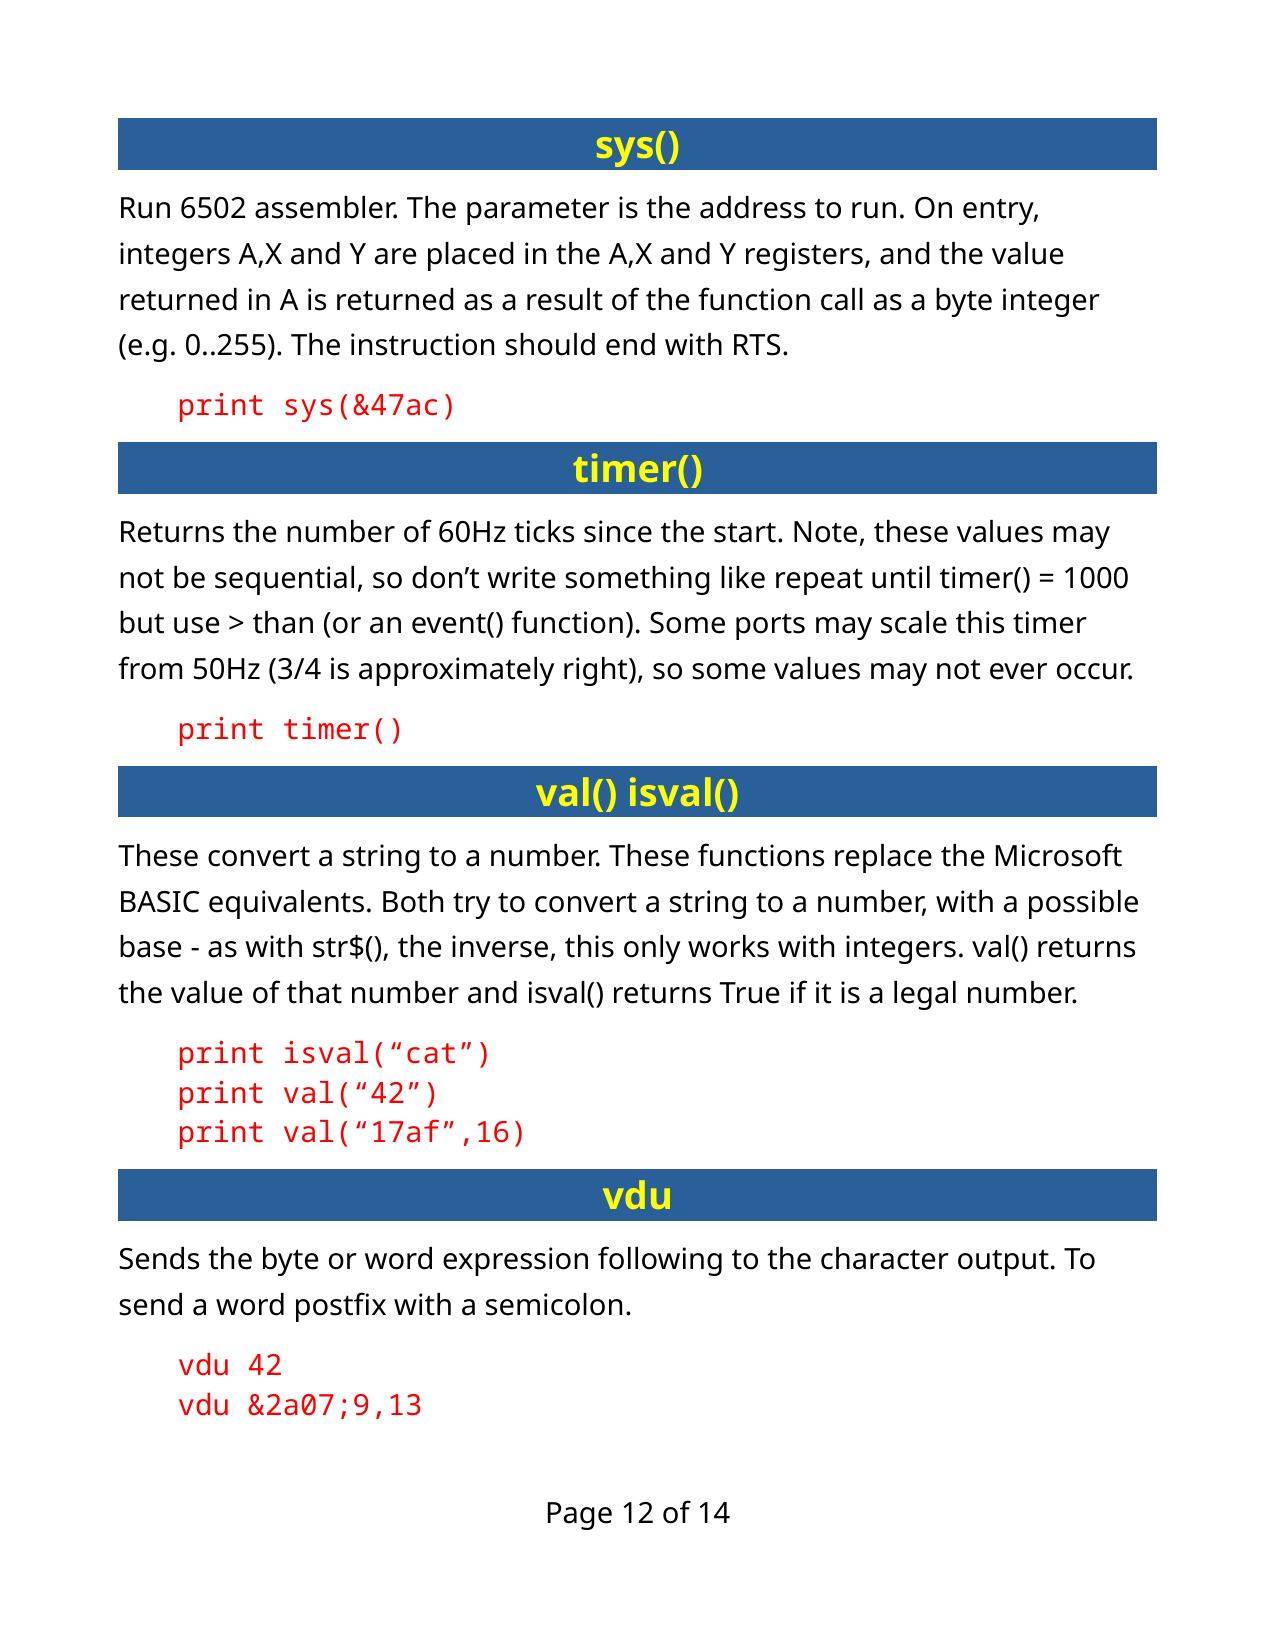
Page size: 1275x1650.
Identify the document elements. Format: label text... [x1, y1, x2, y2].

text Sends the byte or word expression following to the character output. To send a word postfix with a semicolon. [118, 1238, 1157, 1324]
subtitle vdu [118, 1169, 1157, 1221]
subtitle val() isval() [118, 766, 1157, 817]
text vdu &2A07;9,13 [177, 1384, 1157, 1424]
text print sys(&47AC) [177, 384, 1157, 424]
text Run 6502 assembler. The parameter is the address to run. On entry, integers A,X and Y are placed in the A,X and Y registers, and the value returned in A is returned as a result of the function call as a byte integer (e.g. 0..255). The instruction should end with RTS. [118, 187, 1157, 364]
subtitle sys() [118, 118, 1157, 170]
text print val(“42”) [177, 1072, 1157, 1112]
text print val(“17AF”,16) [177, 1112, 1157, 1151]
text Vdu 42 [177, 1344, 1157, 1384]
text print timer() [177, 708, 1157, 748]
text Returns the number of 60Hz ticks since the start. Note, these values may not be sequential, so don’t write something like repeat until timer() = 1000 but use > than (or an event() function). Some ports may scale this timer from 50Hz (3/4 is approximately right), so some values may not ever occur. [118, 511, 1157, 688]
text print isval(“Cat”) [177, 1032, 1157, 1072]
subtitle timer() [118, 442, 1157, 494]
text These convert a string to a number. These functions replace the Microsoft BASIC equivalents. Both try to convert a string to a number, with a possible base - as with str$(), the inverse, this only works with integers. val() returns the value of that number and isval() returns True if it is a legal number. [118, 835, 1157, 1012]
